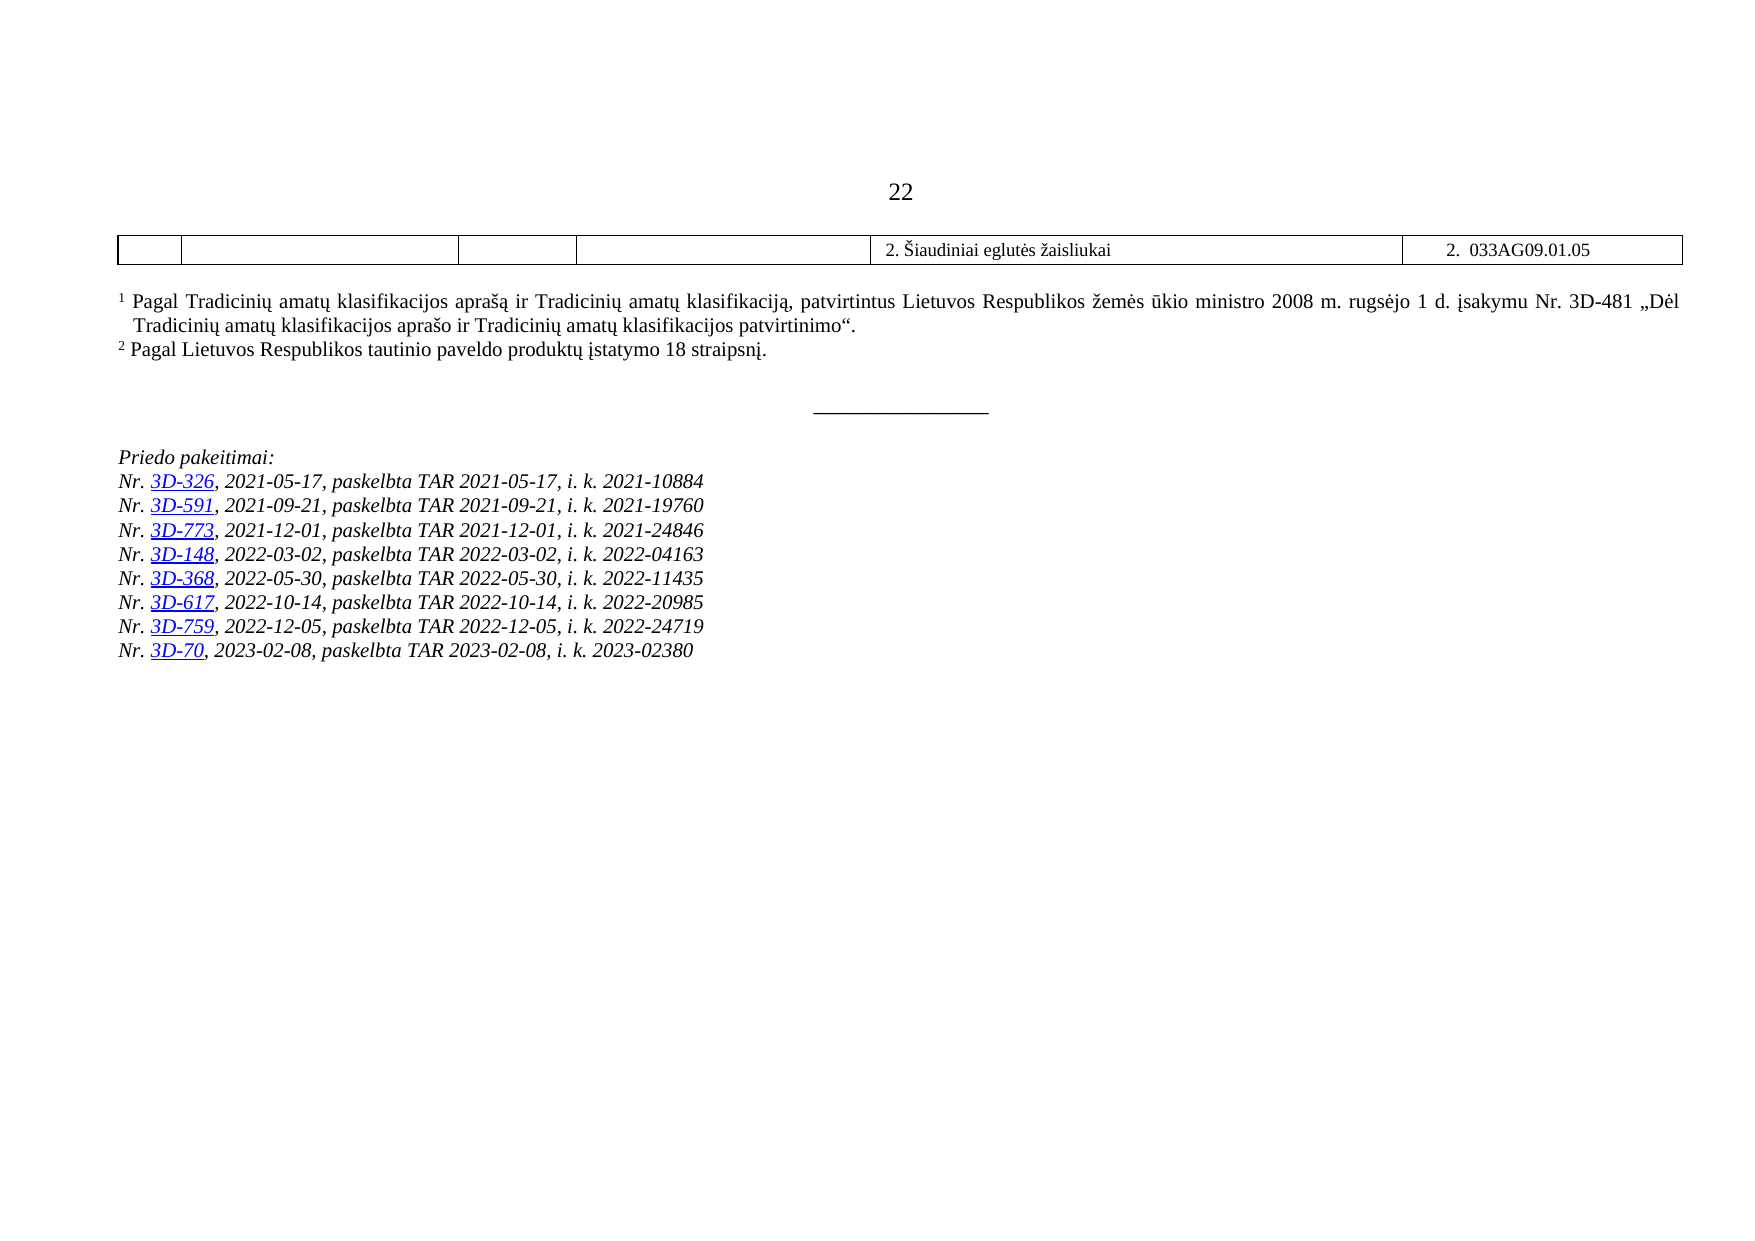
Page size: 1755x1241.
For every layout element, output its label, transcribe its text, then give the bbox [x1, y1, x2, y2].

text Nr. 3D-326, 2021-05-17, paskelbta TAR 2021-05-17, i. k. 2021-10884 [118, 469, 1683, 493]
text Nr. 3D-617, 2022-10-14, paskelbta TAR 2022-10-14, i. k. 2022-20985 [118, 590, 1683, 614]
text Nr. 3D-70, 2023-02-08, paskelbta TAR 2023-02-08, i. k. 2023-02380 [118, 638, 1683, 662]
text Nr. 3D-591, 2021-09-21, paskelbta TAR 2021-09-21, i. k. 2021-19760 [118, 493, 1683, 517]
text 1 Pagal Tradicinių amatų klasifikacijos aprašą ir Tradicinių amatų klasifikaciją, patvirtintus Lietuvos Respublikоs žemės ūkio ministro 2008 m. rugsėjo 1 d. įsakymu Nr. 3D-481 „Dėl Tradicinių amatų klasifikacijos aprašo ir Tradicinių amatų klasifikacijos patvirtinimo“. [118, 289, 1683, 337]
text Nr. 3D-368, 2022-05-30, paskelbta TAR 2022-05-30, i. k. 2022-11435 [118, 566, 1683, 590]
text Nr. 3D-148, 2022-03-02, paskelbta TAR 2022-03-02, i. k. 2022-04163 [118, 542, 1683, 566]
text Nr. 3D-773, 2021-12-01, paskelbta TAR 2021-12-01, i. k. 2021-24846 [118, 517, 1683, 542]
text Priedo pakeitimai: [118, 445, 1683, 469]
text Nr. 3D-759, 2022-12-05, paskelbta TAR 2022-12-05, i. k. 2022-24719 [118, 614, 1683, 638]
text 2 Pagal Lietuvos Respublikоs tautinio paveldo produktų įstatymo 18 straipsnį. [118, 337, 1683, 361]
text ______________ [118, 388, 1683, 417]
